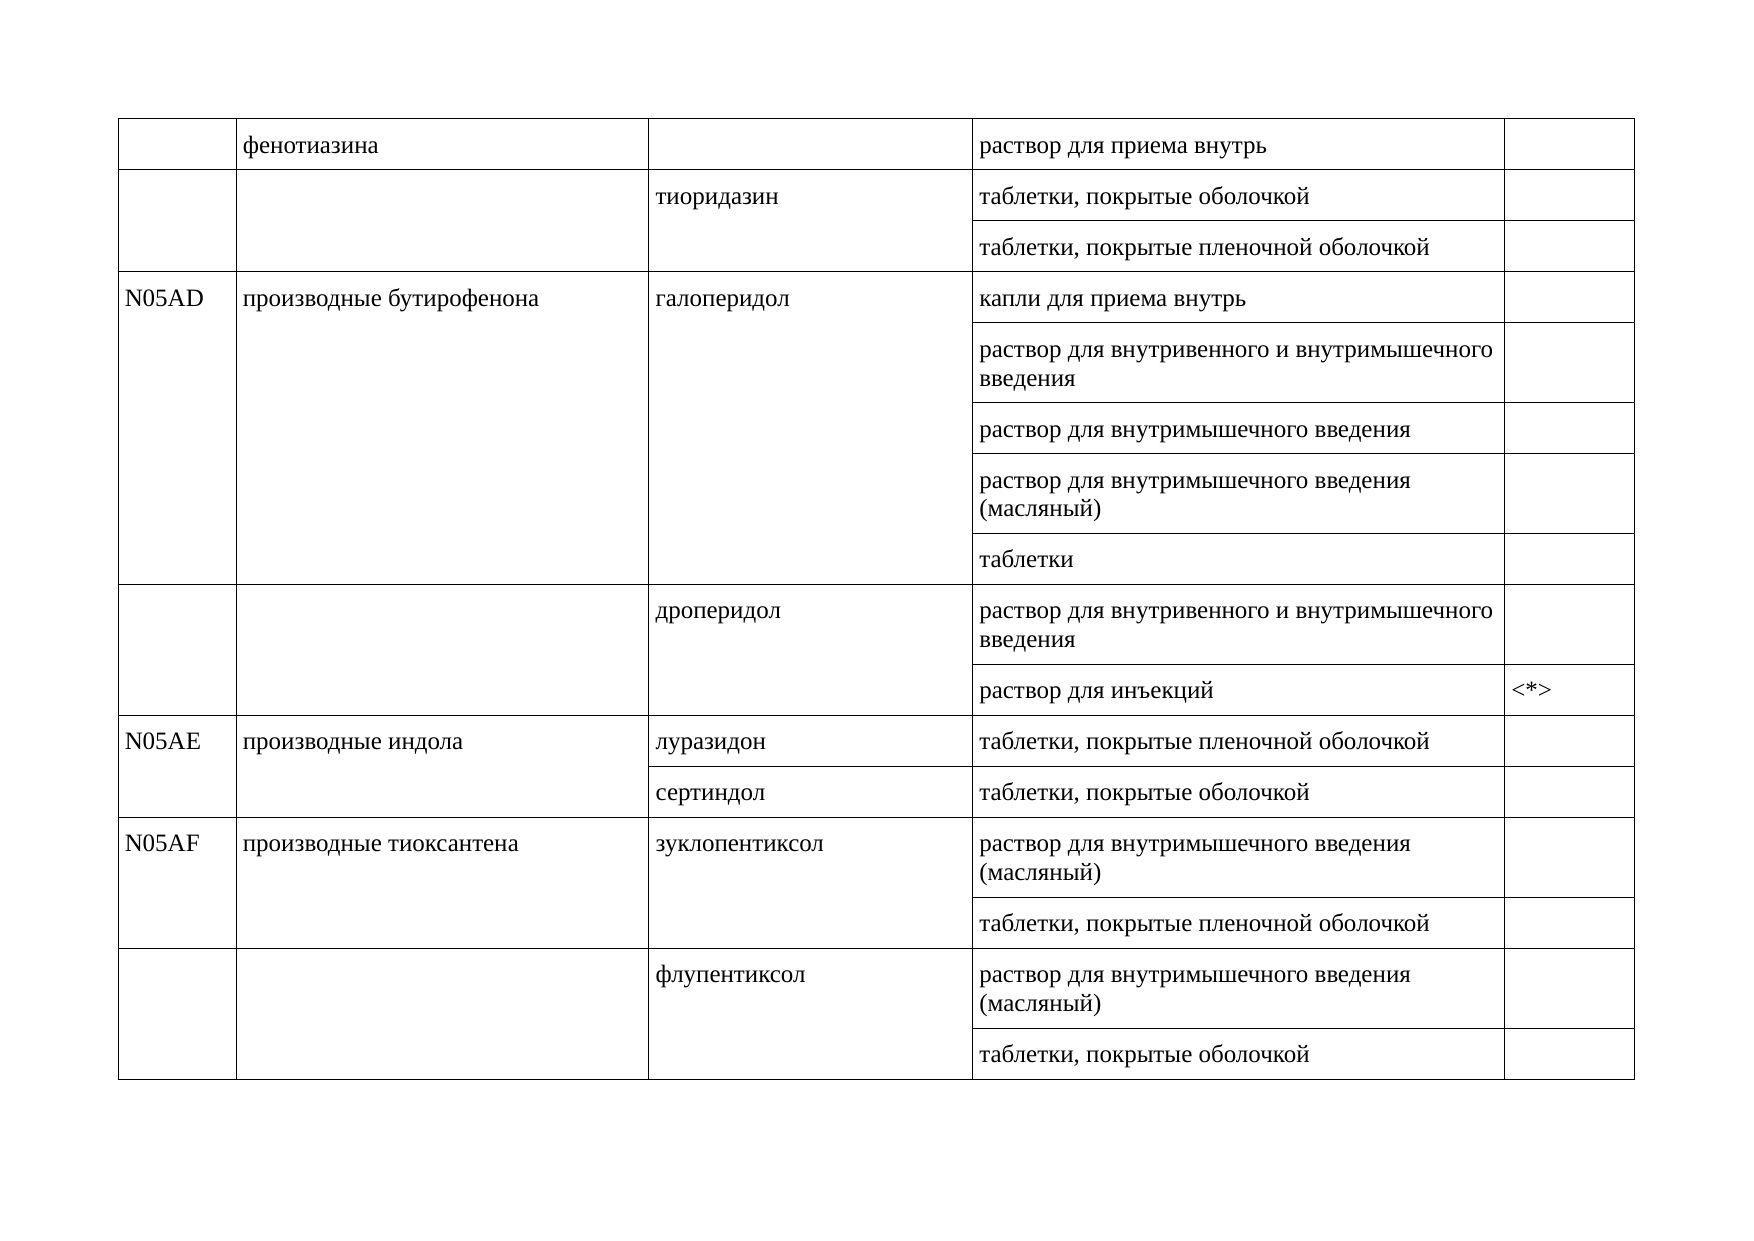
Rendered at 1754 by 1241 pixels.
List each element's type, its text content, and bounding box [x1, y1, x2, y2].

table_cell [1505, 119, 1634, 169]
table_cell [1505, 272, 1634, 322]
table_cell раствор для внутривенного и внутримышечного введения [973, 585, 1504, 664]
table_cell производные бутирофенона [237, 272, 648, 584]
table_cell производные тиоксантена [237, 818, 648, 948]
table_cell таблетки, покрытые оболочкой [973, 170, 1504, 220]
table_cell производные индола [237, 716, 648, 817]
table_cell [1505, 534, 1634, 584]
table_cell зуклопентиксол [649, 818, 972, 948]
table_cell флупентиксол [649, 949, 972, 1078]
table_cell таблетки, покрытые оболочкой [973, 767, 1504, 817]
table_cell раствор для внутривенного и внутримышечного введения [973, 323, 1504, 402]
table_cell [1505, 585, 1634, 664]
table_cell [1505, 221, 1634, 271]
table_cell [1505, 898, 1634, 948]
table_cell [237, 949, 648, 1078]
table_cell таблетки [973, 534, 1504, 584]
table_cell капли для приема внутрь [973, 272, 1504, 322]
table_cell [119, 949, 236, 1078]
table_cell [119, 585, 236, 715]
table_cell [1505, 1029, 1634, 1078]
table_cell [1505, 767, 1634, 817]
table_cell N05AE [119, 716, 236, 817]
table_cell [1505, 716, 1634, 766]
table_cell [1505, 818, 1634, 897]
table_cell [1505, 454, 1634, 533]
table_cell таблетки, покрытые пленочной оболочкой [973, 221, 1504, 271]
table_cell [649, 119, 972, 169]
table_cell [1505, 170, 1634, 220]
table_cell тиоридазин [649, 170, 972, 271]
table_cell раствор для инъекций [973, 665, 1504, 715]
table_cell <*> [1505, 665, 1634, 715]
table_cell [1505, 949, 1634, 1027]
table_cell [1505, 403, 1634, 453]
table_cell [1505, 323, 1634, 402]
table_cell дроперидол [649, 585, 972, 715]
table_cell таблетки, покрытые оболочкой [973, 1029, 1504, 1078]
table_cell N05AF [119, 818, 236, 948]
table_cell таблетки, покрытые пленочной оболочкой [973, 898, 1504, 948]
table_cell [119, 119, 236, 169]
table_cell [237, 585, 648, 715]
table_cell [119, 170, 236, 271]
table_cell сертиндол [649, 767, 972, 817]
table_cell таблетки, покрытые пленочной оболочкой [973, 716, 1504, 766]
table_cell раствор для внутримышечного введения (масляный) [973, 818, 1504, 897]
table_cell раствор для внутримышечного введения (масляный) [973, 949, 1504, 1027]
table_cell раствор для внутримышечного введения (масляный) [973, 454, 1504, 533]
table_cell галоперидол [649, 272, 972, 584]
table_cell раствор для приема внутрь [973, 119, 1504, 169]
table_cell луразидон [649, 716, 972, 766]
table_cell N05AD [119, 272, 236, 584]
table_cell раствор для внутримышечного введения [973, 403, 1504, 453]
table_cell фенотиазина [237, 119, 648, 169]
table_cell [237, 170, 648, 271]
